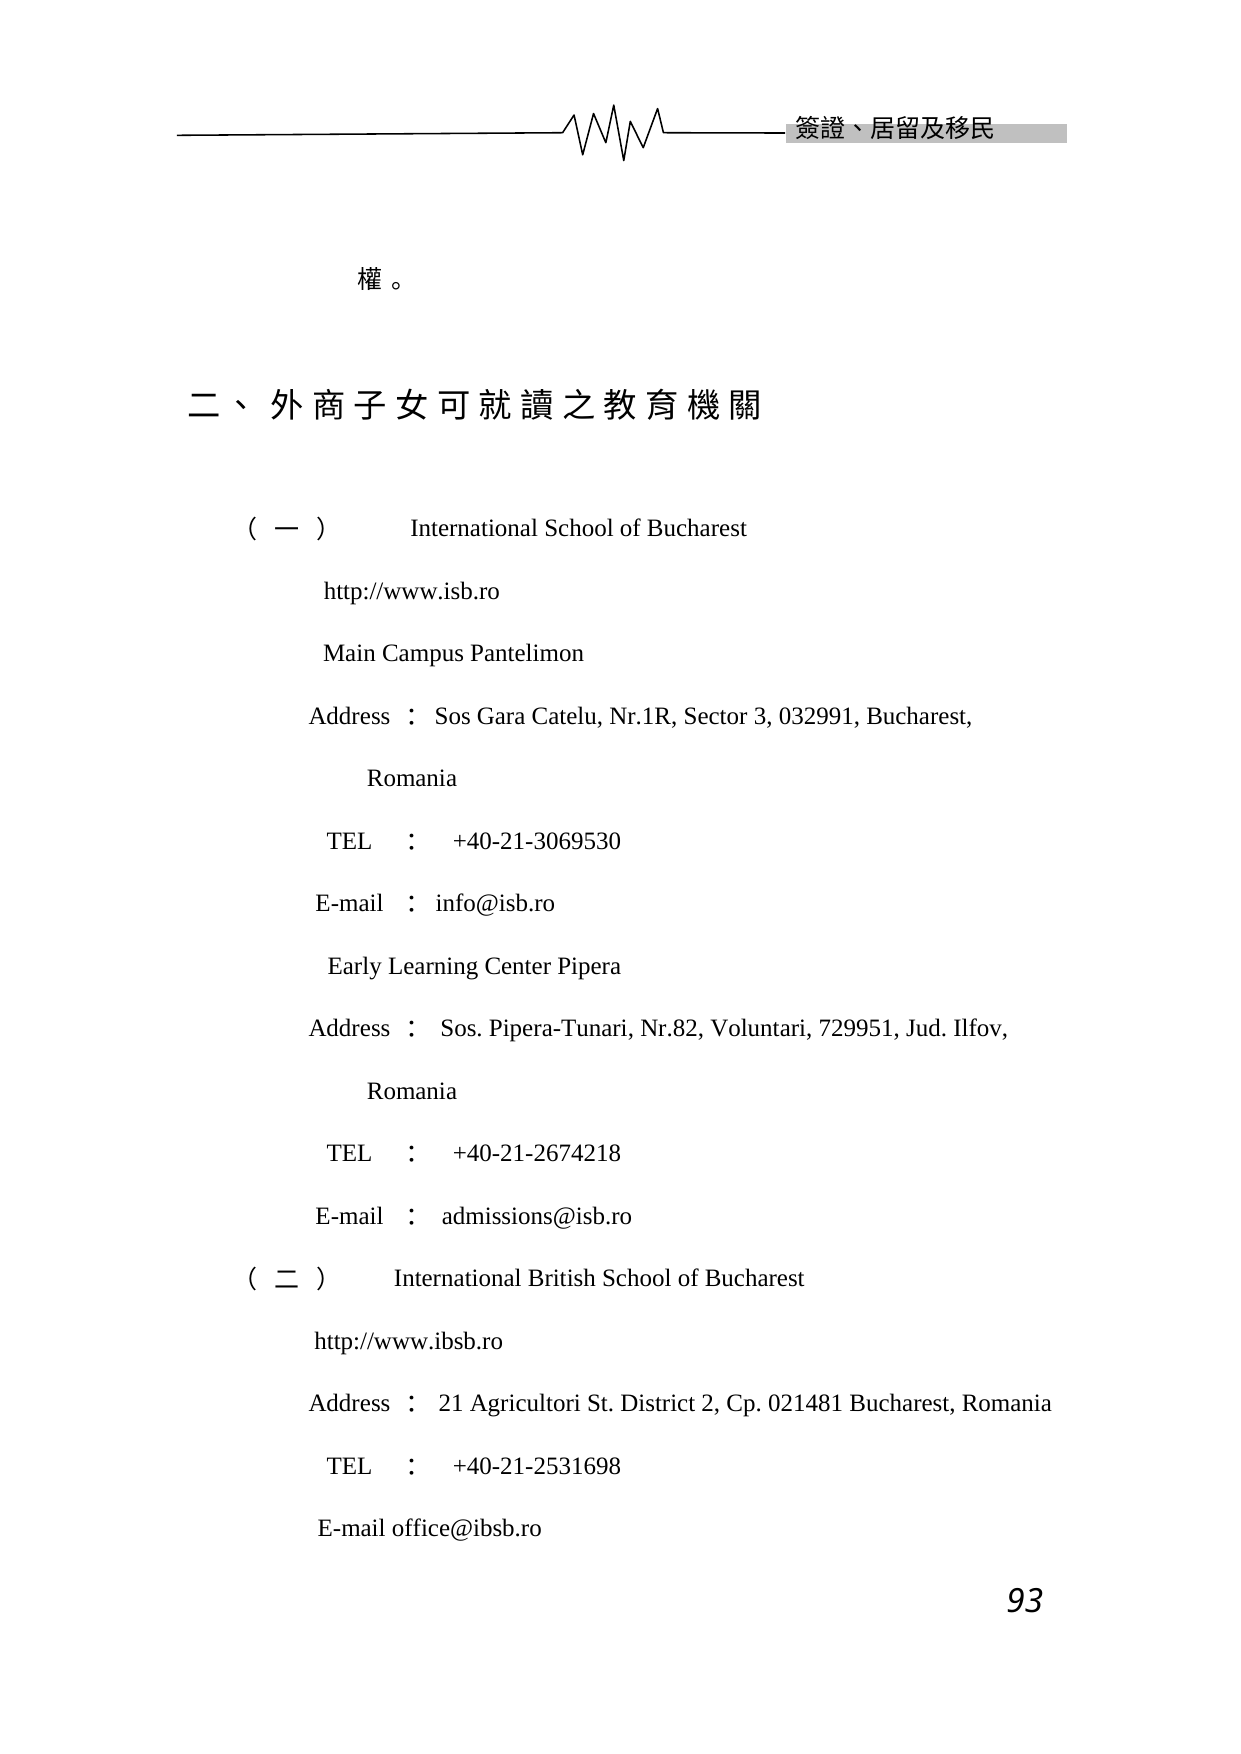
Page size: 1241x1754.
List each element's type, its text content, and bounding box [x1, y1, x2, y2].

text TEL：+40-21-2674218 [281, 1111, 1058, 1174]
text TEL：+40-21-3069530 [281, 799, 1058, 861]
text Main Campus Pantelimon [281, 611, 1058, 674]
text TEL：+40-21-2531698 [281, 1424, 1058, 1486]
text Address：Sos Gara Catelu, Nr.1R, Sector 3, 032991, Bucharest, Romania [281, 674, 1058, 799]
text （二） International British School of Bucharest [207, 1236, 1058, 1299]
text E-mail office@ibsb.ro [281, 1486, 1058, 1549]
text 權。 [281, 236, 1058, 299]
text http://www.ibsb.ro [281, 1299, 1058, 1361]
text http://www.isb.ro [281, 549, 1058, 611]
text E-mail：admissions@isb.ro [281, 1174, 1058, 1236]
text （一） International School of Bucharest [207, 486, 1058, 549]
text Early Learning Center Pipera [281, 924, 1058, 986]
text Address：21 Agricultori St. District 2, Cp. 021481 Bucharest, Romania [281, 1361, 1058, 1424]
text E-mail：info@isb.ro [281, 861, 1058, 924]
text 二、外商子女可就讀之教育機關 [183, 361, 1058, 424]
text Address：Sos. Pipera-Tunari, Nr.82, Voluntari, 729951, Jud. Ilfov, Romania [281, 986, 1058, 1111]
